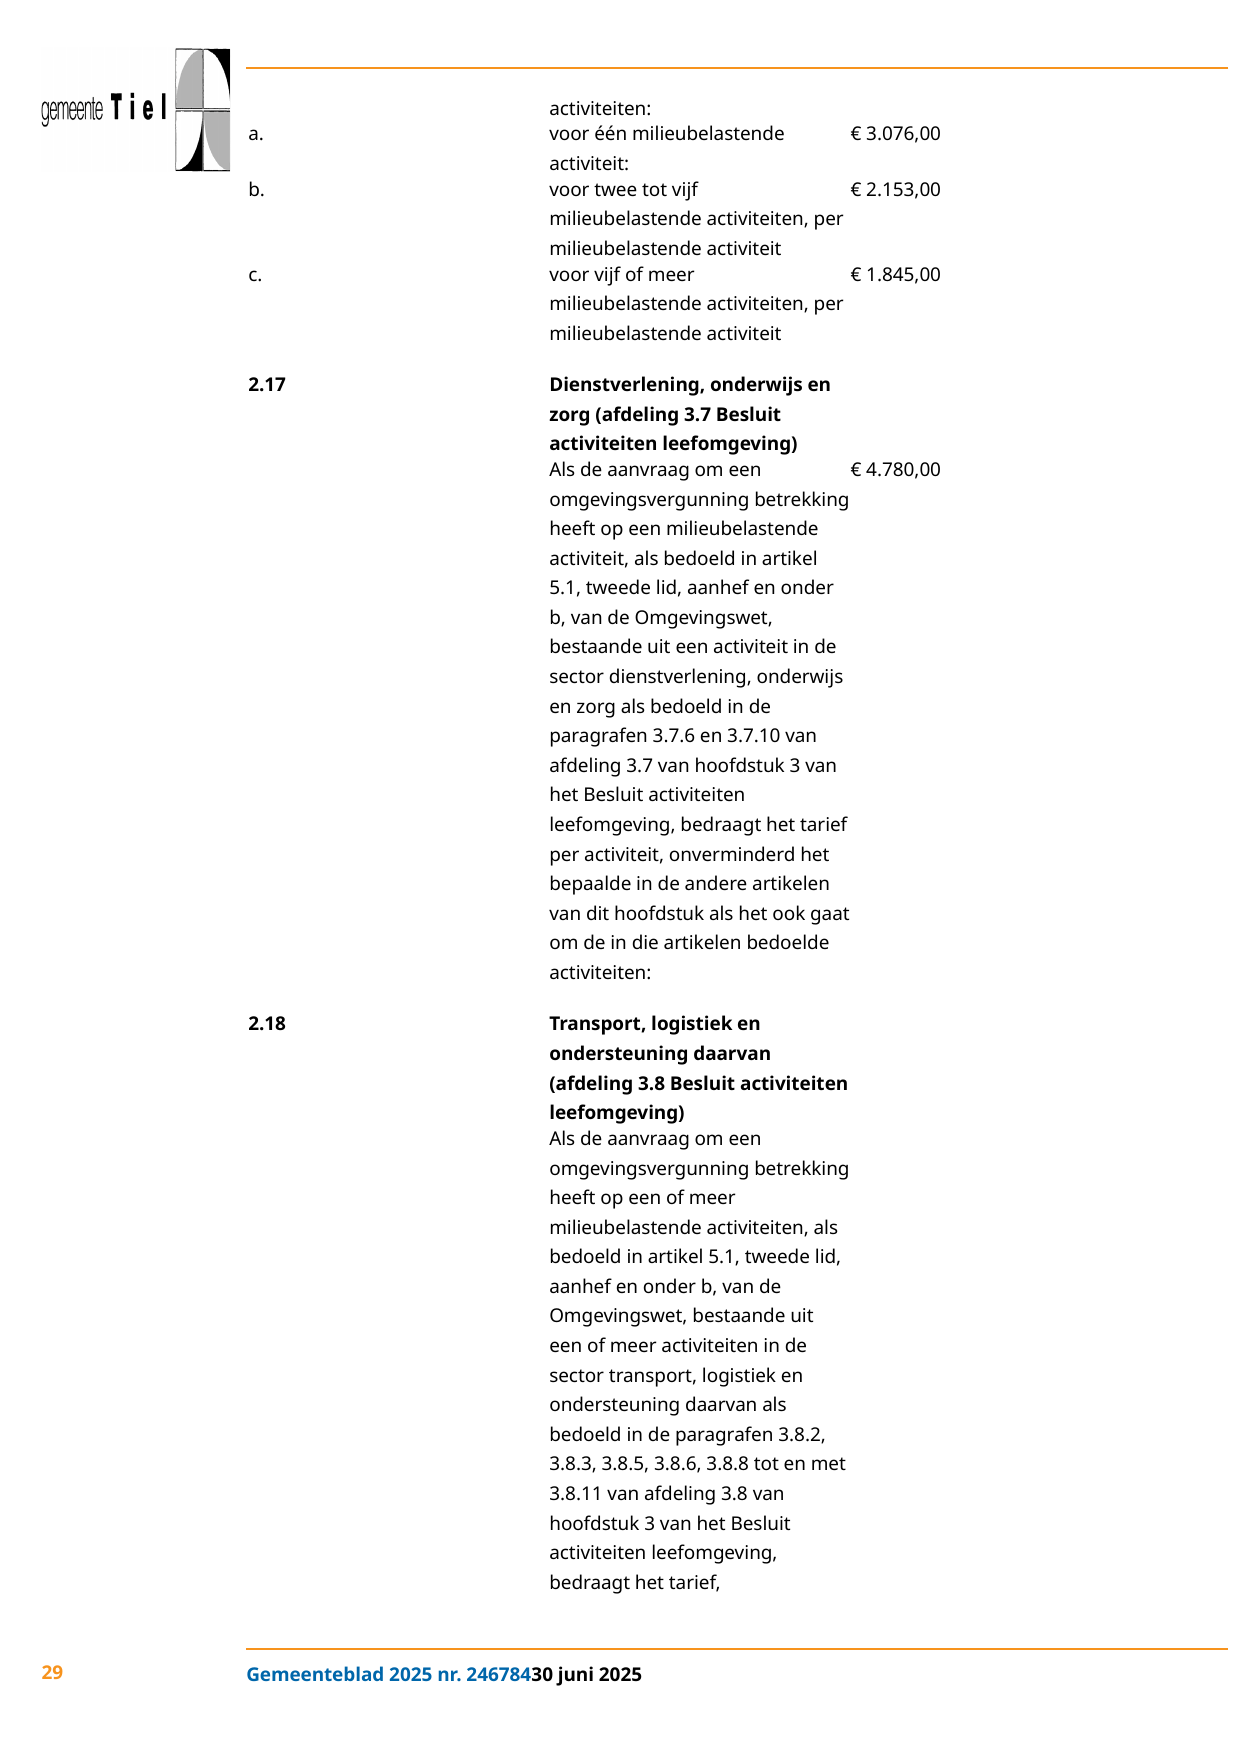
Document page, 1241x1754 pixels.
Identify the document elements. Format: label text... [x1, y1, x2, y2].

table_cell [850, 1011, 1152, 1125]
table_cell € 4.780,00 [850, 456, 1152, 985]
table_cell € 2.153,00 [850, 176, 1152, 261]
table_cell [248, 456, 549, 985]
table_cell Als de aanvraag om een omgevingsvergunning betrekking heeft op een milieubelastende activiteit, als bedoeld in artikel 5.1, tweede lid, aanhef en onder b, van de Omgevingswet, bestaande uit een activiteit in de sector dienstverlening, onderwijs en zorg als bedoeld in de paragrafen 3.7.6 en 3.7.10 van afdeling 3.7 van hoofdstuk 3 van het Besluit activiteiten leefomgeving, bedraagt het tarief per activiteit, onverminderd het bepaalde in de andere artikelen van dit hoofdstuk als het ook gaat om de in die artikelen bedoelde activiteiten: [549, 456, 850, 985]
table_cell activiteiten: [549, 95, 850, 121]
table_cell voor vijf of meer milieubelastende activiteiten, per milieubelastende activiteit [549, 261, 850, 346]
table_cell [850, 346, 1152, 371]
table_cell [549, 346, 850, 371]
table_cell a. [248, 121, 549, 176]
table_cell [549, 985, 850, 1011]
table_cell b. [248, 176, 549, 261]
table_cell voor twee tot vijf milieubelastende activiteiten, per milieubelastende activiteit [549, 176, 850, 261]
table_cell [850, 985, 1152, 1011]
table_cell c. [248, 261, 549, 346]
picture [41, 47, 231, 172]
table_cell [850, 1125, 1152, 1594]
table_cell Transport, logistiek en ondersteuning daarvan (afdeling 3.8 Besluit activiteiten leefomgeving) [549, 1011, 850, 1125]
table_cell voor één milieubelastende activiteit: [549, 121, 850, 176]
table_cell [248, 346, 549, 371]
table_cell 2.18 [248, 1011, 549, 1125]
table_cell Als de aanvraag om een omgevingsvergunning betrekking heeft op een of meer milieubelastende activiteiten, als bedoeld in artikel 5.1, tweede lid, aanhef en onder b, van de Omgevingswet, bestaande uit een of meer activiteiten in de sector transport, logistiek en ondersteuning daarvan als bedoeld in de paragrafen 3.8.2, 3.8.3, 3.8.5, 3.8.6, 3.8.8 tot en met 3.8.11 van afdeling 3.8 van hoofdstuk 3 van het Besluit activiteiten leefomgeving, bedraagt het tarief, [549, 1125, 850, 1594]
table_cell [850, 371, 1152, 456]
table_cell 2.17 [248, 371, 549, 456]
table_cell [248, 95, 549, 121]
table_cell € 3.076,00 [850, 121, 1152, 176]
table_cell [248, 1125, 549, 1594]
table_cell Dienstverlening, onderwijs en zorg (afdeling 3.7 Besluit activiteiten leefomgeving) [549, 371, 850, 456]
table_cell [248, 985, 549, 1011]
table_cell [850, 95, 1152, 121]
table_cell € 1.845,00 [850, 261, 1152, 346]
